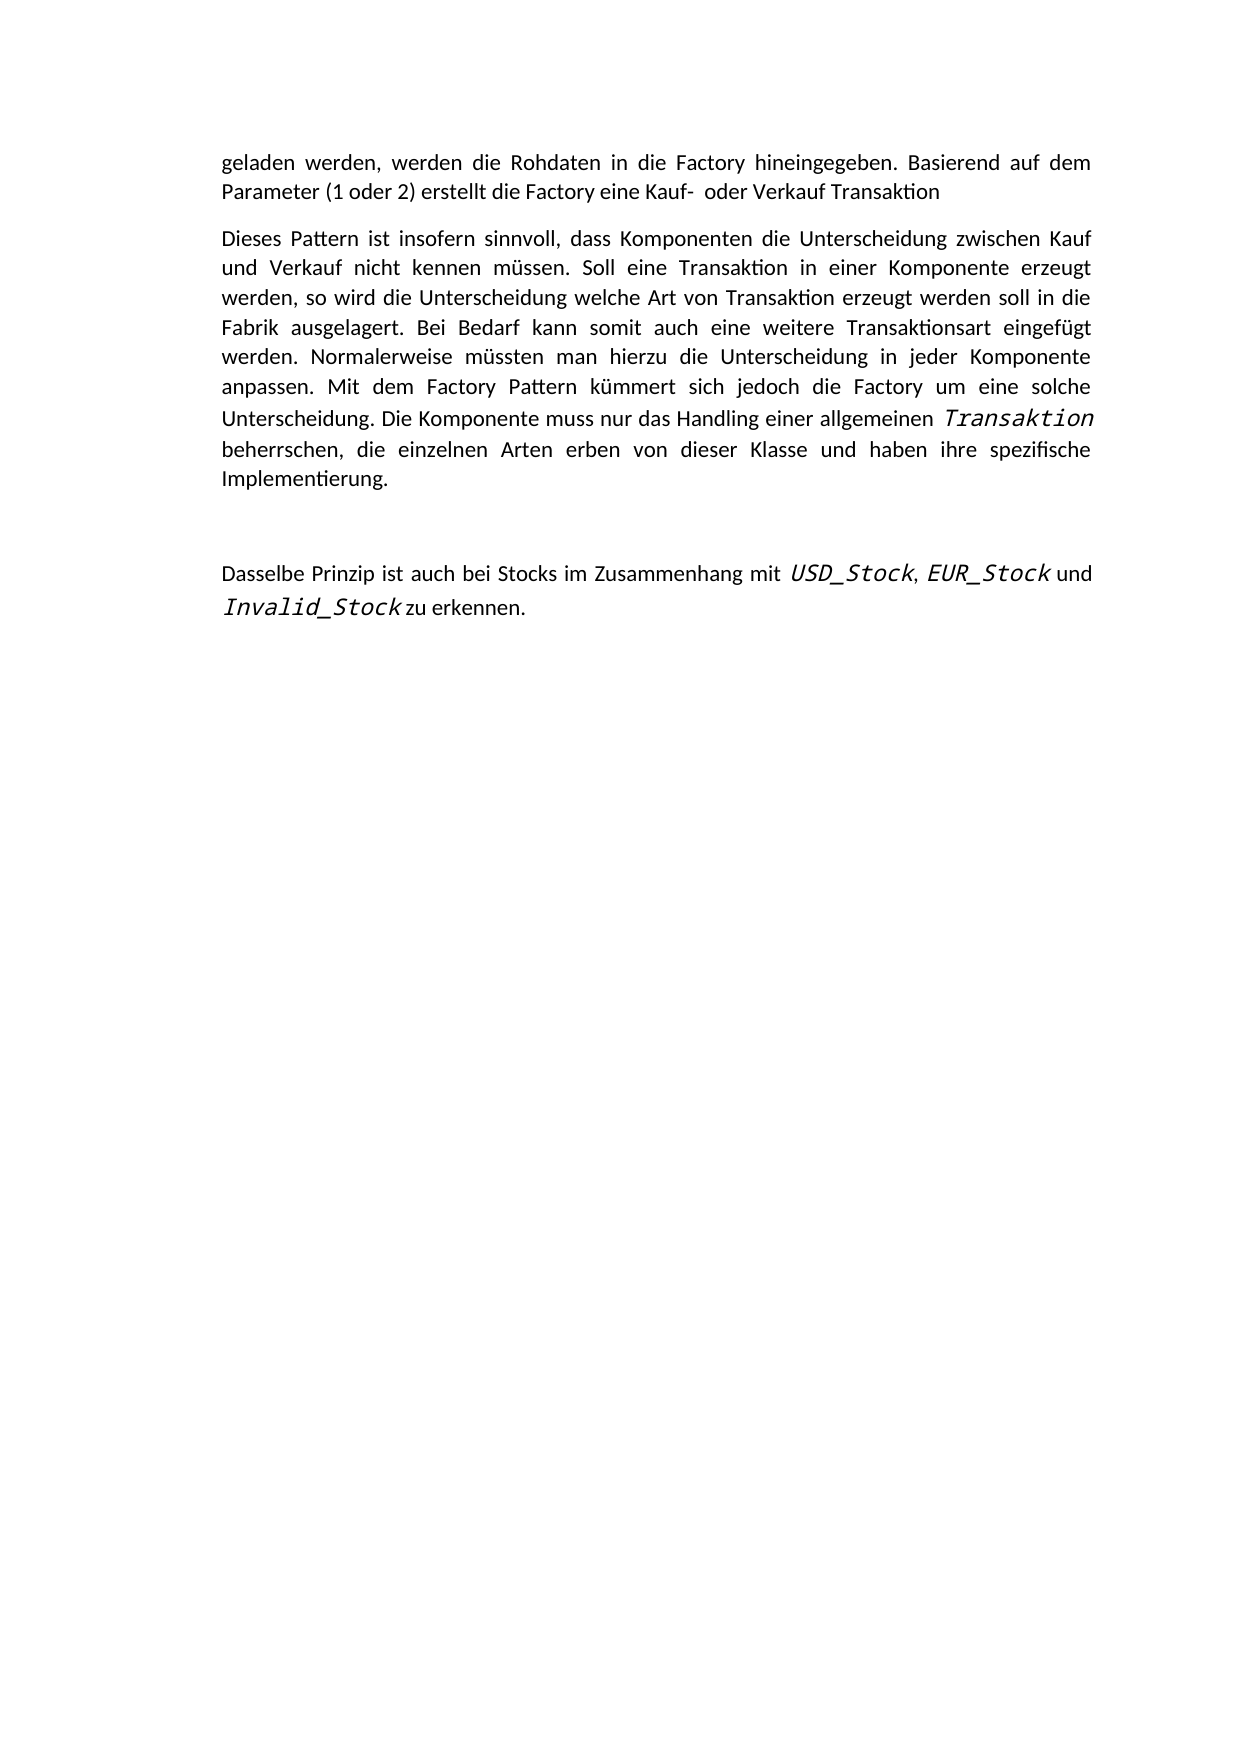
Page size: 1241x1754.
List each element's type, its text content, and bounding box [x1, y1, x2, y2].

text geladen werden, werden die Rohdaten in die Factory hineingegeben. Basierend auf dem Parameter (1 oder 2) erstellt die Factory eine Kauf- oder Verkauf Transaktion [221, 148, 1093, 205]
text Dieses Pattern ist insofern sinnvoll, dass Komponenten die Unterscheidung zwischen Kauf und Verkauf nicht kennen müssen. Soll eine Transaktion in einer Komponente erzeugt werden, so wird die Unterscheidung welche Art von Transaktion erzeugt werden soll in die Fabrik ausgelagert. Bei Bedarf kann somit auch eine weitere Transaktionsart eingefügt werden. Normalerweise müssten man hierzu die Unterscheidung in jeder Komponente anpassen. Mit dem Factory Pattern kümmert sich jedoch die Factory um eine solche Unterscheidung. Die Komponente muss nur das Handling einer allgemeinen Transaktion beherrschen, die einzelnen Arten erben von dieser Klasse und haben ihre spezifische Implementierung. [221, 224, 1093, 493]
text Dasselbe Prinzip ist auch bei Stocks im Zusammenhang mit USD_Stock, EUR_Stock und Invalid_Stock zu erkennen. [221, 557, 1093, 622]
